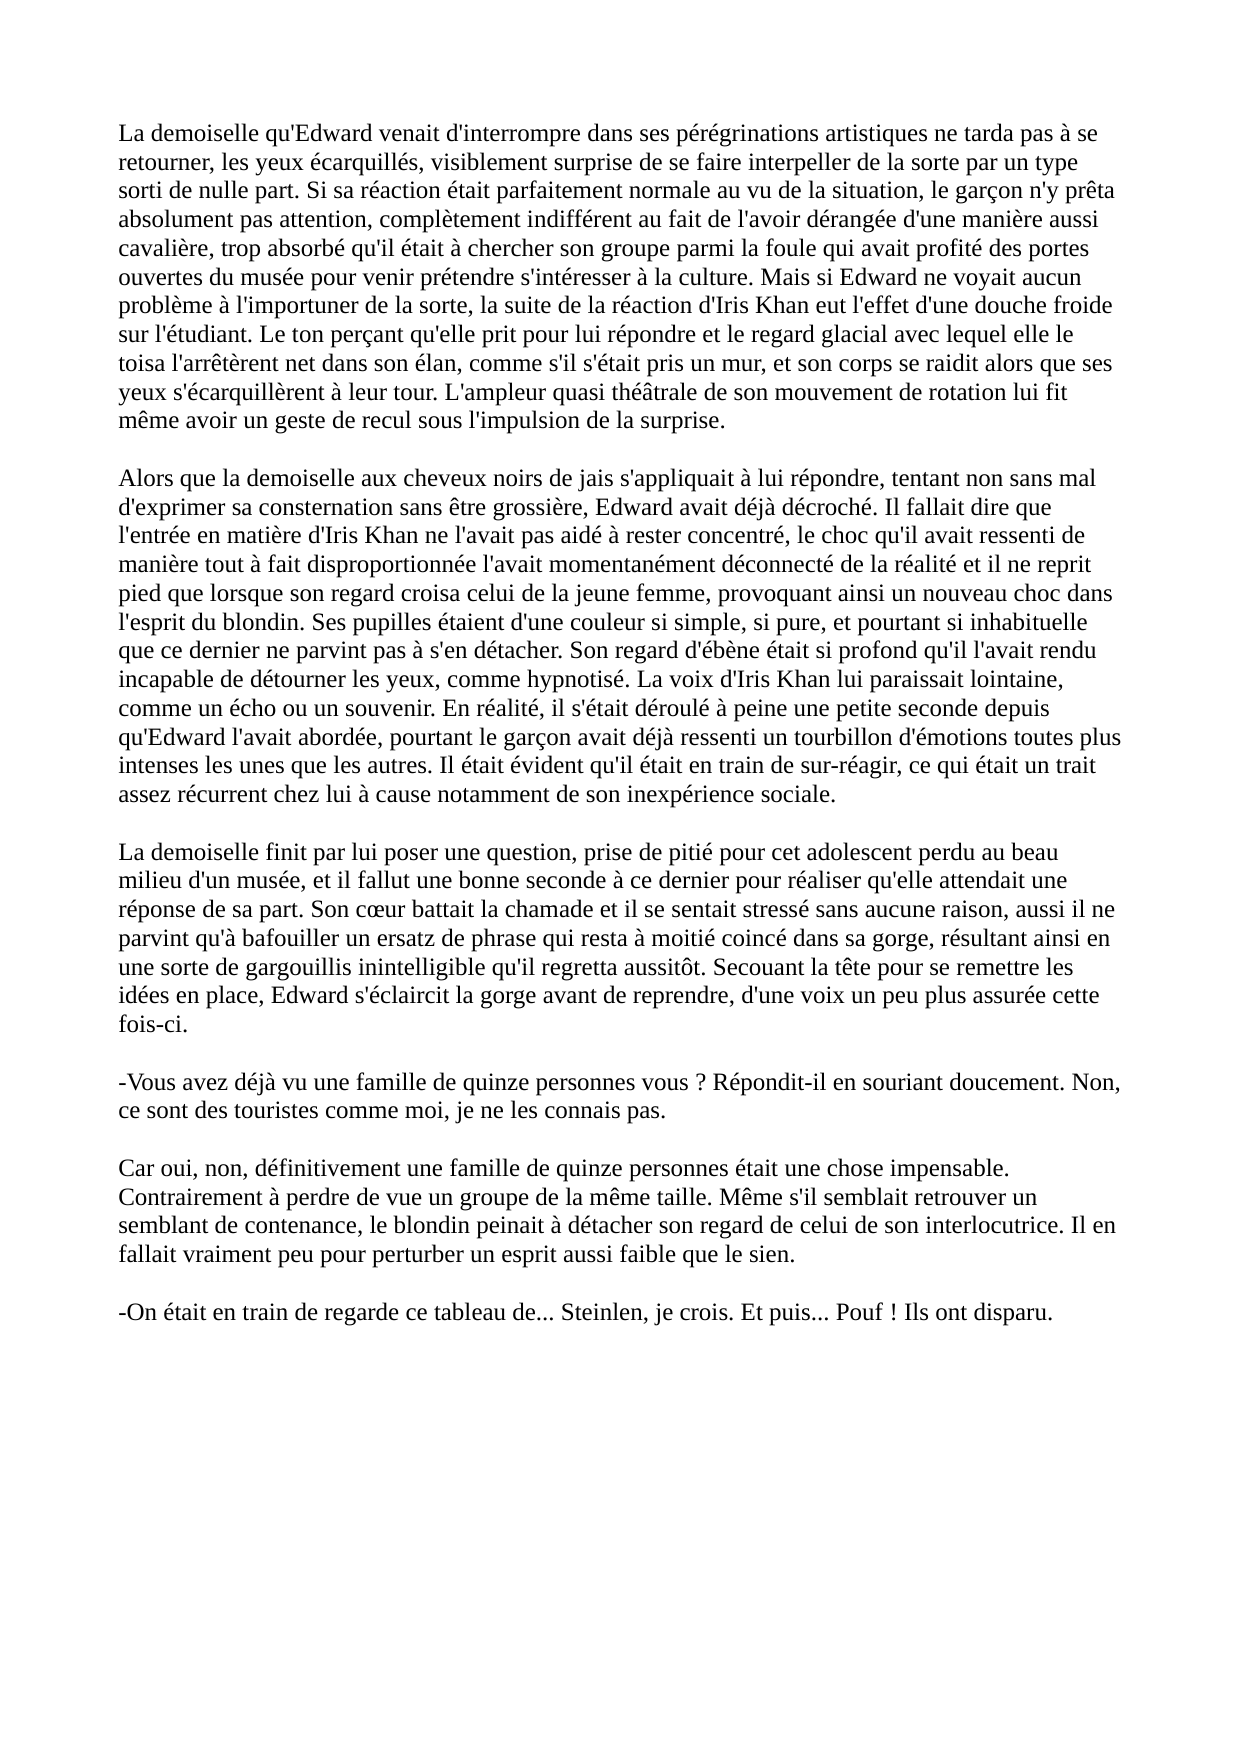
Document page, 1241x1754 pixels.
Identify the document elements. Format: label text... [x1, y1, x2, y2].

text La demoiselle finit par lui poser une question, prise de pitié pour cet adolescent perdu au beau milieu d'un musée, et il fallut une bonne seconde à ce dernier pour réaliser qu'elle attendait une réponse de sa part. Son cœur battait la chamade et il se sentait stressé sans aucune raison, aussi il ne parvint qu'à bafouiller un ersatz de phrase qui resta à moitié coincé dans sa gorge, résultant ainsi en une sorte de gargouillis inintelligible qu'il regretta aussitôt. Secouant la tête pour se remettre les idées en place, Edward s'éclaircit la gorge avant de reprendre, d'une voix un peu plus assurée cette fois-ci. [118, 837, 1122, 1038]
text La demoiselle qu'Edward venait d'interrompre dans ses pérégrinations artistiques ne tarda pas à se retourner, les yeux écarquillés, visiblement surprise de se faire interpeller de la sorte par un type sorti de nulle part. Si sa réaction était parfaitement normale au vu de la situation, le garçon n'y prêta absolument pas attention, complètement indifférent au fait de l'avoir dérangée d'une manière aussi cavalière, trop absorbé qu'il était à chercher son groupe parmi la foule qui avait profité des portes ouvertes du musée pour venir prétendre s'intéresser à la culture. Mais si Edward ne voyait aucun problème à l'importuner de la sorte, la suite de la réaction d'Iris Khan eut l'effet d'une douche froide sur l'étudiant. Le ton perçant qu'elle prit pour lui répondre et le regard glacial avec lequel elle le toisa l'arrêtèrent net dans son élan, comme s'il s'était pris un mur, et son corps se raidit alors que ses yeux s'écarquillèrent à leur tour. L'ampleur quasi théâtrale de son mouvement de rotation lui fit même avoir un geste de recul sous l'impulsion de la surprise. [118, 118, 1122, 434]
text -Vous avez déjà vu une famille de quinze personnes vous ? Répondit-il en souriant doucement. Non, ce sont des touristes comme moi, je ne les connais pas. [118, 1067, 1122, 1124]
text -On était en train de regarde ce tableau de... Steinlen, je crois. Et puis... Pouf ! Ils ont disparu. [118, 1297, 1122, 1326]
text Car oui, non, définitivement une famille de quinze personnes était une chose impensable. Contrairement à perdre de vue un groupe de la même taille. Même s'il semblait retrouver un semblant de contenance, le blondin peinait à détacher son regard de celui de son interlocutrice. Il en fallait vraiment peu pour perturber un esprit aussi faible que le sien. [118, 1153, 1122, 1268]
text Alors que la demoiselle aux cheveux noirs de jais s'appliquait à lui répondre, tentant non sans mal d'exprimer sa consternation sans être grossière, Edward avait déjà décroché. Il fallait dire que l'entrée en matière d'Iris Khan ne l'avait pas aidé à rester concentré, le choc qu'il avait ressenti de manière tout à fait disproportionnée l'avait momentanément déconnecté de la réalité et il ne reprit pied que lorsque son regard croisa celui de la jeune femme, provoquant ainsi un nouveau choc dans l'esprit du blondin. Ses pupilles étaient d'une couleur si simple, si pure, et pourtant si inhabituelle que ce dernier ne parvint pas à s'en détacher. Son regard d'ébène était si profond qu'il l'avait rendu incapable de détourner les yeux, comme hypnotisé. La voix d'Iris Khan lui paraissait lointaine, comme un écho ou un souvenir. En réalité, il s'était déroulé à peine une petite seconde depuis qu'Edward l'avait abordée, pourtant le garçon avait déjà ressenti un tourbillon d'émotions toutes plus intenses les unes que les autres. Il était évident qu'il était en train de sur-réagir, ce qui était un trait assez récurrent chez lui à cause notamment de son inexpérience sociale. [118, 463, 1122, 808]
